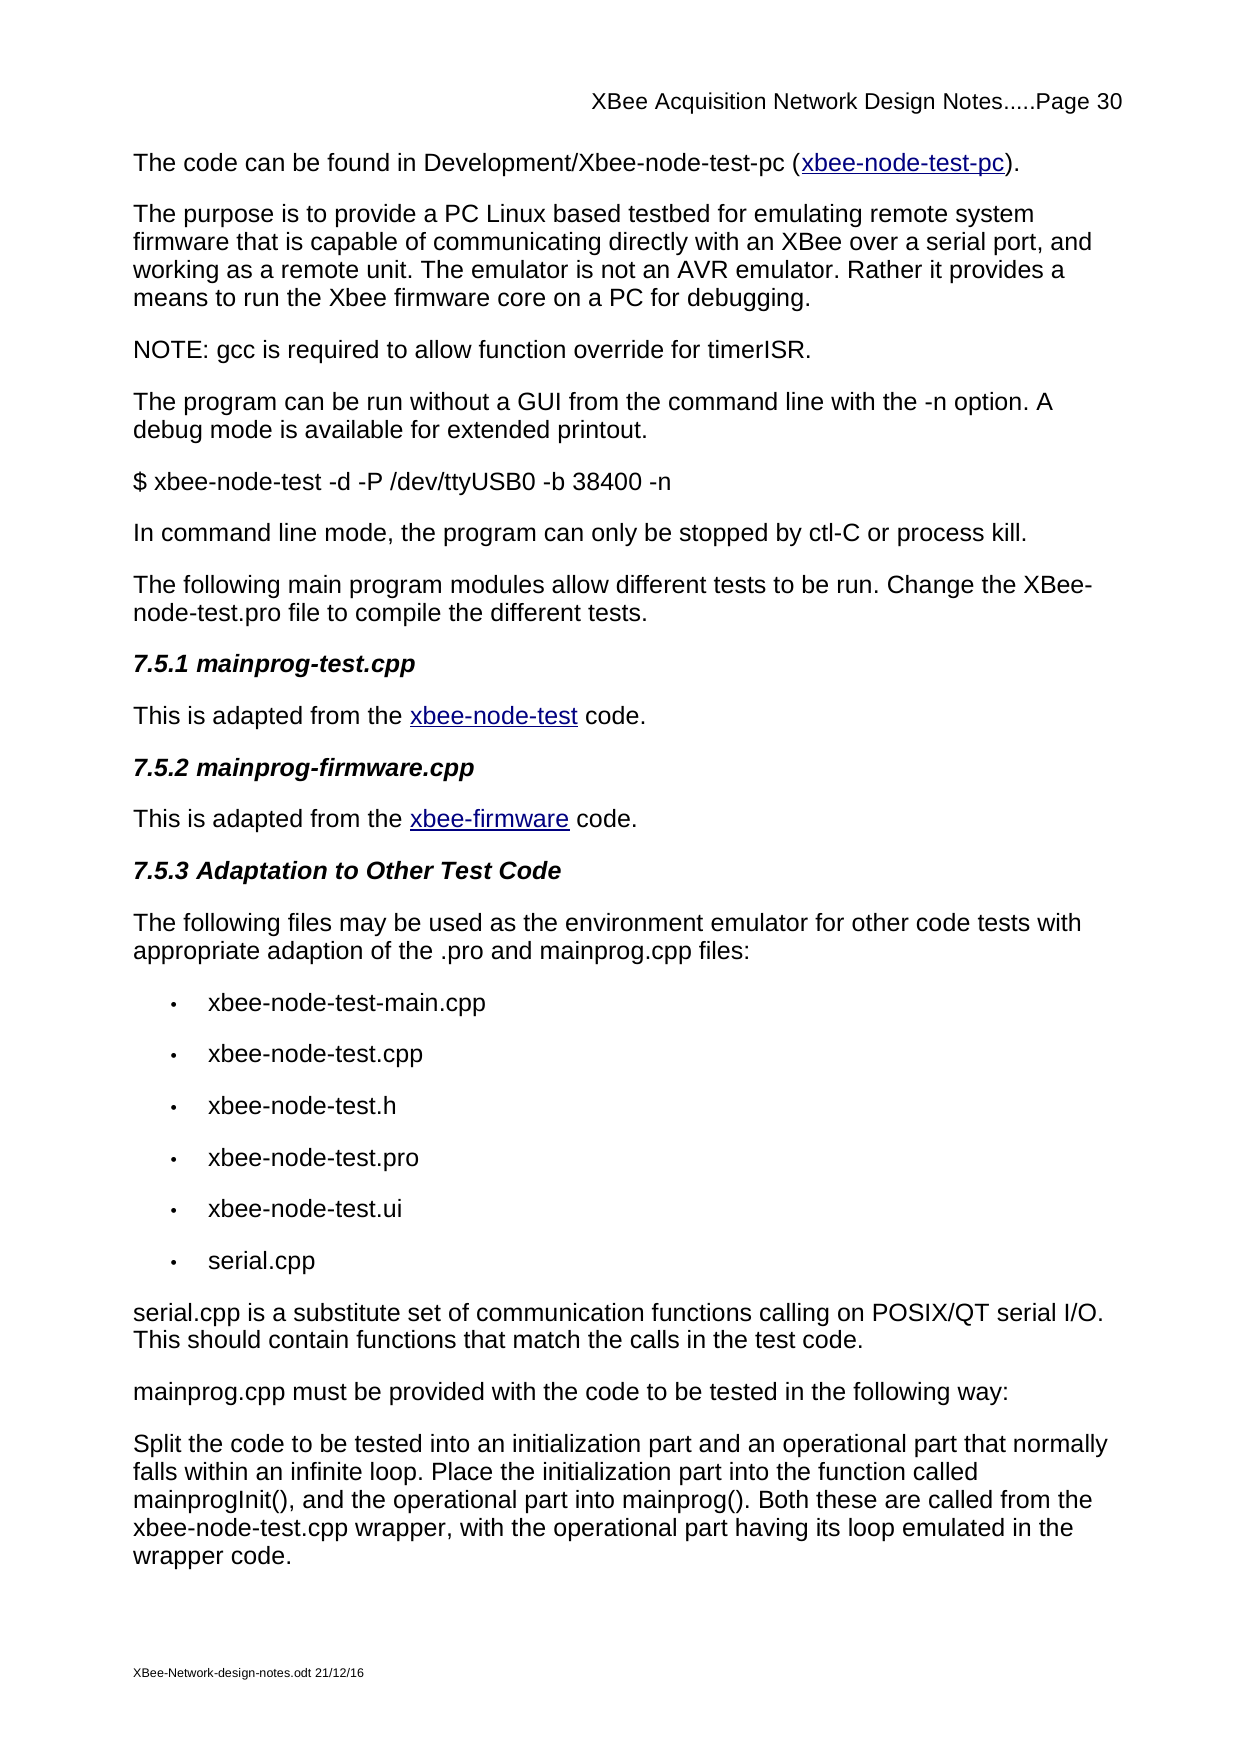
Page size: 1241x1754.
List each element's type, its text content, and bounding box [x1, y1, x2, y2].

text This is adapted from the xbee-node-test code. [133, 702, 1123, 730]
text This is adapted from the xbee-firmware code. [133, 805, 1123, 833]
text The following main program modules allow different tests to be run. Change the XBee-node-test.pro file to compile the different tests. [133, 571, 1123, 627]
text The purpose is to provide a PC Linux based testbed for emulating remote system firmware that is capable of communicating directly with an XBee over a serial port, and working as a remote unit. The emulator is not an AVR emulator. Rather it provides a means to run the Xbee firmware core on a PC for debugging. [133, 200, 1123, 312]
subtitle mainprog-firmware.cpp [133, 754, 1123, 782]
subtitle mainprog-test.cpp [133, 650, 1123, 678]
subtitle Adaptation to Other Test Code [133, 857, 1123, 885]
text The following files may be used as the environment emulator for other code tests with appropriate adaption of the .pro and mainprog.cpp files: [133, 909, 1123, 965]
text $ xbee-node-test -d -P /dev/ttyUSB0 -b 38400 -n [133, 467, 1123, 495]
text The code can be found in Development/Xbee-node-test-pc (xbee-node-test-pc). [133, 149, 1123, 177]
text In command line mode, the program can only be stopped by ctl-C or process kill. [133, 519, 1123, 547]
text Split the code to be tested into an initialization part and an operational part that normally falls within an infinite loop. Place the initialization part into the function called mainprogInit(), and the operational part into mainprog(). Both these are called from the xbee-node-test.cpp wrapper, with the operational part having its loop emulated in the wrapper code. [133, 1430, 1123, 1570]
list xbee-node-test.h [170, 1092, 1123, 1120]
text serial.cpp is a substitute set of communication functions calling on POSIX/QT serial I/O. This should contain functions that match the calls in the test code. [133, 1298, 1123, 1354]
text NOTE: gcc is required to allow function override for timerISR. [133, 336, 1123, 364]
text The program can be run without a GUI from the command line with the -n option. A debug mode is available for extended printout. [133, 388, 1123, 444]
list serial.cpp [170, 1247, 1123, 1275]
text mainprog.cpp must be provided with the code to be tested in the following way: [133, 1378, 1123, 1406]
list xbee-node-test.pro [170, 1143, 1123, 1171]
list xbee-node-test.ui [170, 1195, 1123, 1223]
list xbee-node-test-main.cpp [170, 988, 1123, 1016]
list xbee-node-test.cpp [170, 1040, 1123, 1068]
